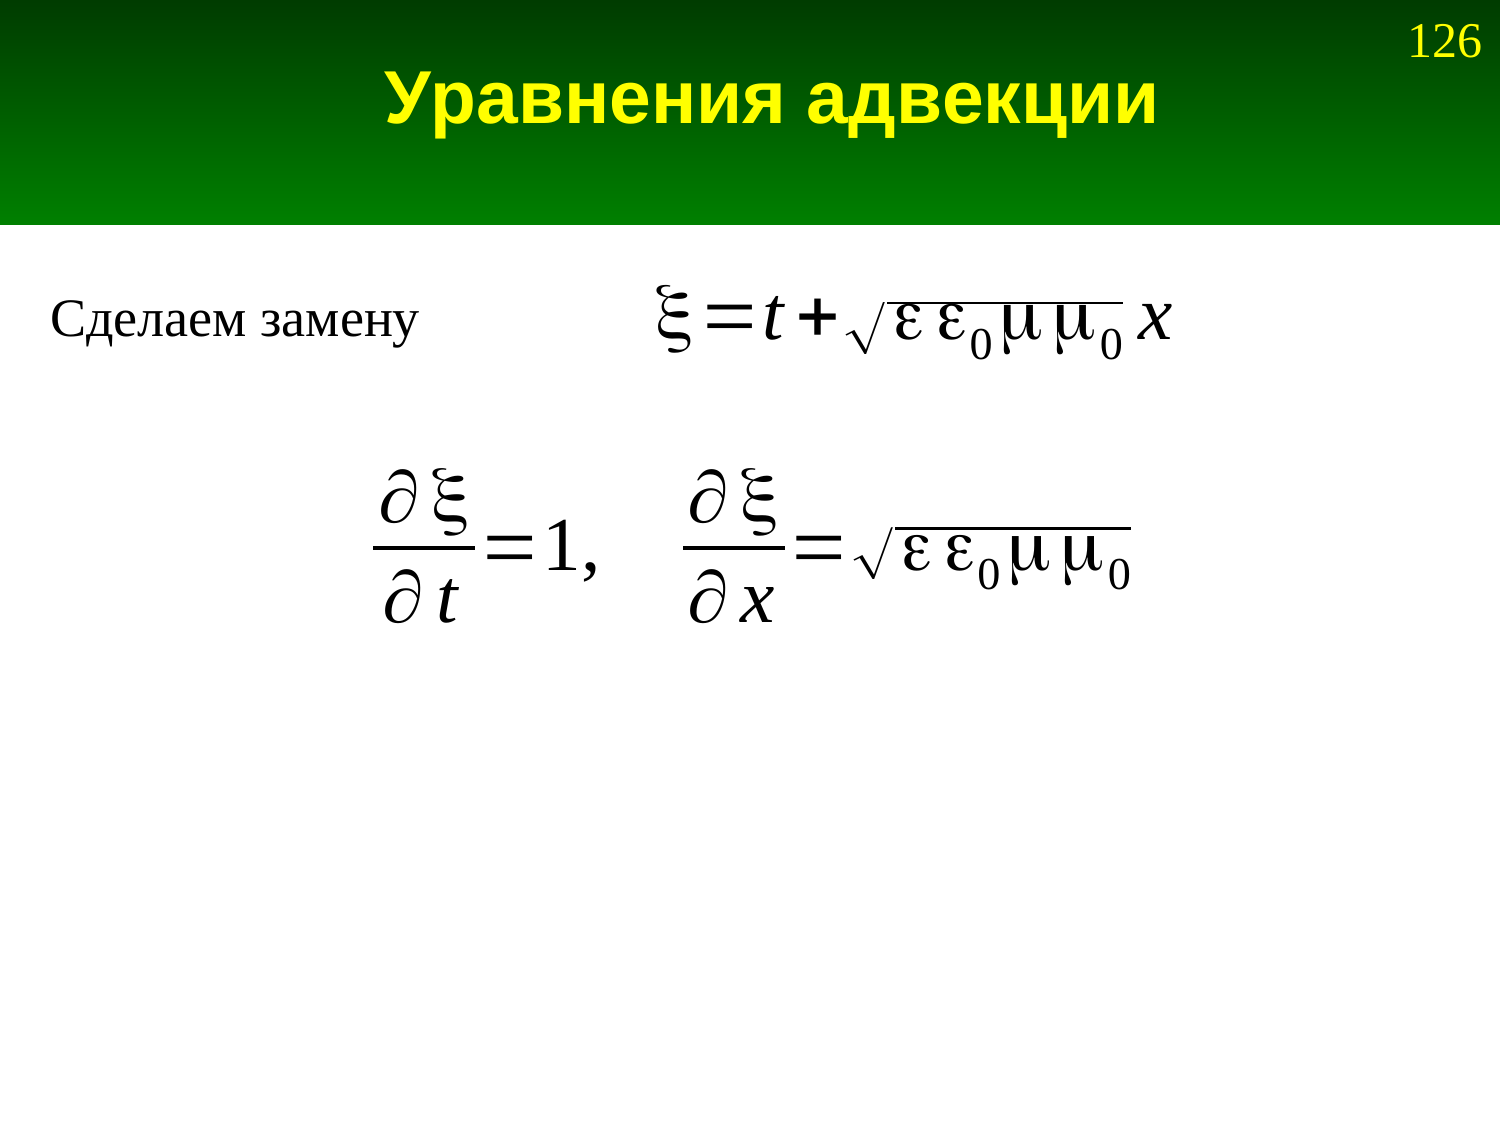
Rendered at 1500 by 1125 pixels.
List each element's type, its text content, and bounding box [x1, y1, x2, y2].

chart [636, 273, 1194, 371]
chart [349, 465, 1151, 638]
title Уравнения адвекции [123, 0, 1399, 192]
text_box Сделаем замену [35, 274, 436, 355]
